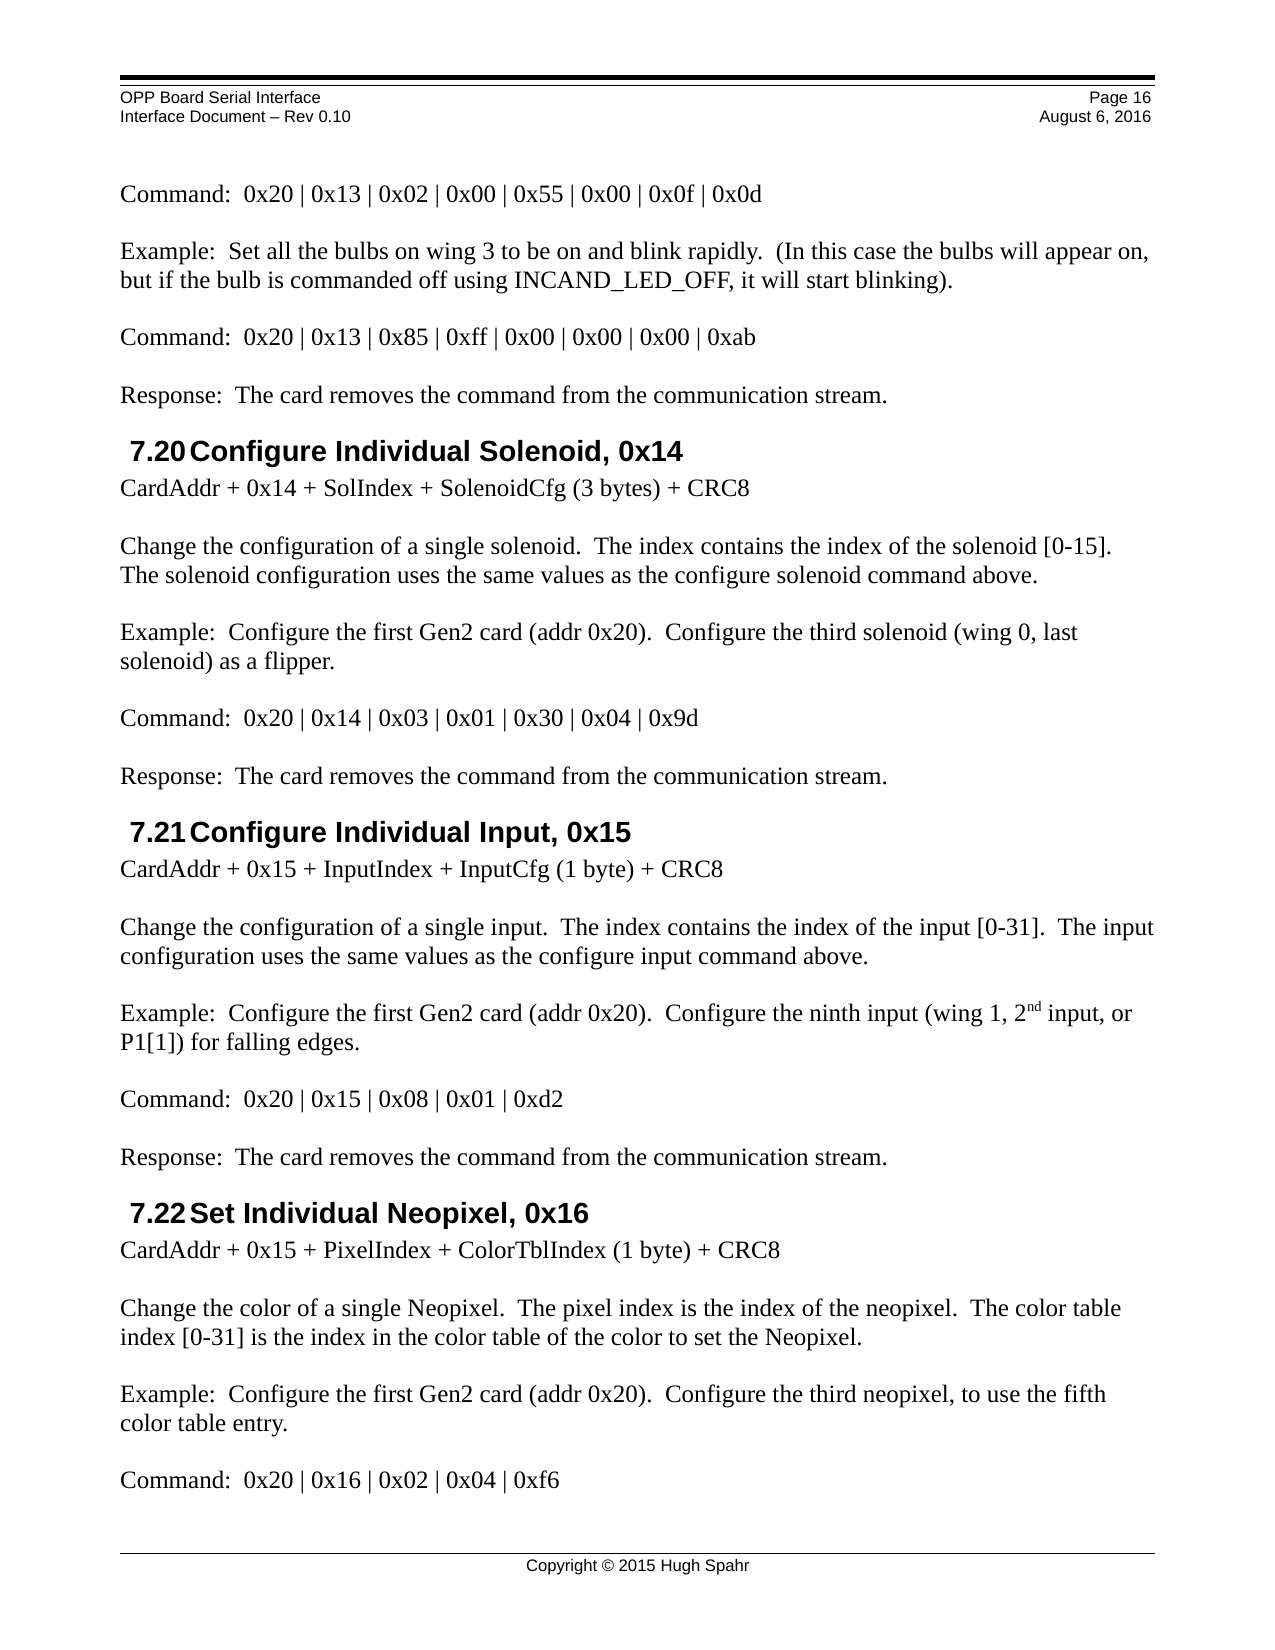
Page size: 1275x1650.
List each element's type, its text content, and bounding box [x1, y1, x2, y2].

text Command: 0x20 | 0x13 | 0x02 | 0x00 | 0x55 | 0x00 | 0x0f | 0x0d [120, 179, 1155, 207]
text Command: 0x20 | 0x13 | 0x85 | 0xff | 0x00 | 0x00 | 0x00 | 0xab [120, 322, 1155, 351]
text Example: Configure the first Gen2 card (addr 0x20). Configure the ninth input (wing 1, 2nd input, or P1[1]) for falling edges. [120, 998, 1155, 1056]
text CardAddr + 0x15 + PixelIndex + ColorTblIndex (1 byte) + CRC8 [120, 1236, 1155, 1264]
text Change the configuration of a single input. The index contains the index of the input [0-31]. The input configuration uses the same values as the configure input command above. [120, 912, 1155, 969]
text Response: The card removes the command from the communication stream. [120, 380, 1155, 409]
text Example: Set all the bulbs on wing 3 to be on and blink rapidly. (In this case the bulbs will appear on, but if the bulb is commanded off using INCAND_LED_OFF, it will start blinking). [120, 236, 1155, 294]
subtitle Set Individual Neopixel, 0x16 [129, 1196, 1155, 1229]
text CardAddr + 0x14 + SolIndex + SolenoidCfg (3 bytes) + CRC8 [120, 473, 1155, 502]
text Command: 0x20 | 0x15 | 0x08 | 0x01 | 0xd2 [120, 1084, 1155, 1113]
subtitle Configure Individual Input, 0x15 [129, 815, 1155, 848]
text Example: Configure the first Gen2 card (addr 0x20). Configure the third neopixel, to use the fifth color table entry. [120, 1379, 1155, 1437]
subtitle Configure Individual Solenoid, 0x14 [129, 434, 1155, 467]
text Example: Configure the first Gen2 card (addr 0x20). Configure the third solenoid (wing 0, last solenoid) as a flipper. [120, 617, 1155, 675]
text Response: The card removes the command from the communication stream. [120, 1142, 1155, 1171]
text CardAddr + 0x15 + InputIndex + InputCfg (1 byte) + CRC8 [120, 854, 1155, 883]
text Response: The card removes the command from the communication stream. [120, 761, 1155, 790]
text Command: 0x20 | 0x14 | 0x03 | 0x01 | 0x30 | 0x04 | 0x9d [120, 703, 1155, 732]
text Change the color of a single Neopixel. The pixel index is the index of the neopixel. The color table index [0-31] is the index in the color table of the color to set the Neopixel. [120, 1293, 1155, 1351]
text Command: 0x20 | 0x16 | 0x02 | 0x04 | 0xf6 [120, 1466, 1155, 1494]
text Change the configuration of a single solenoid. The index contains the index of the solenoid [0-15]. The solenoid configuration uses the same values as the configure solenoid command above. [120, 531, 1155, 588]
